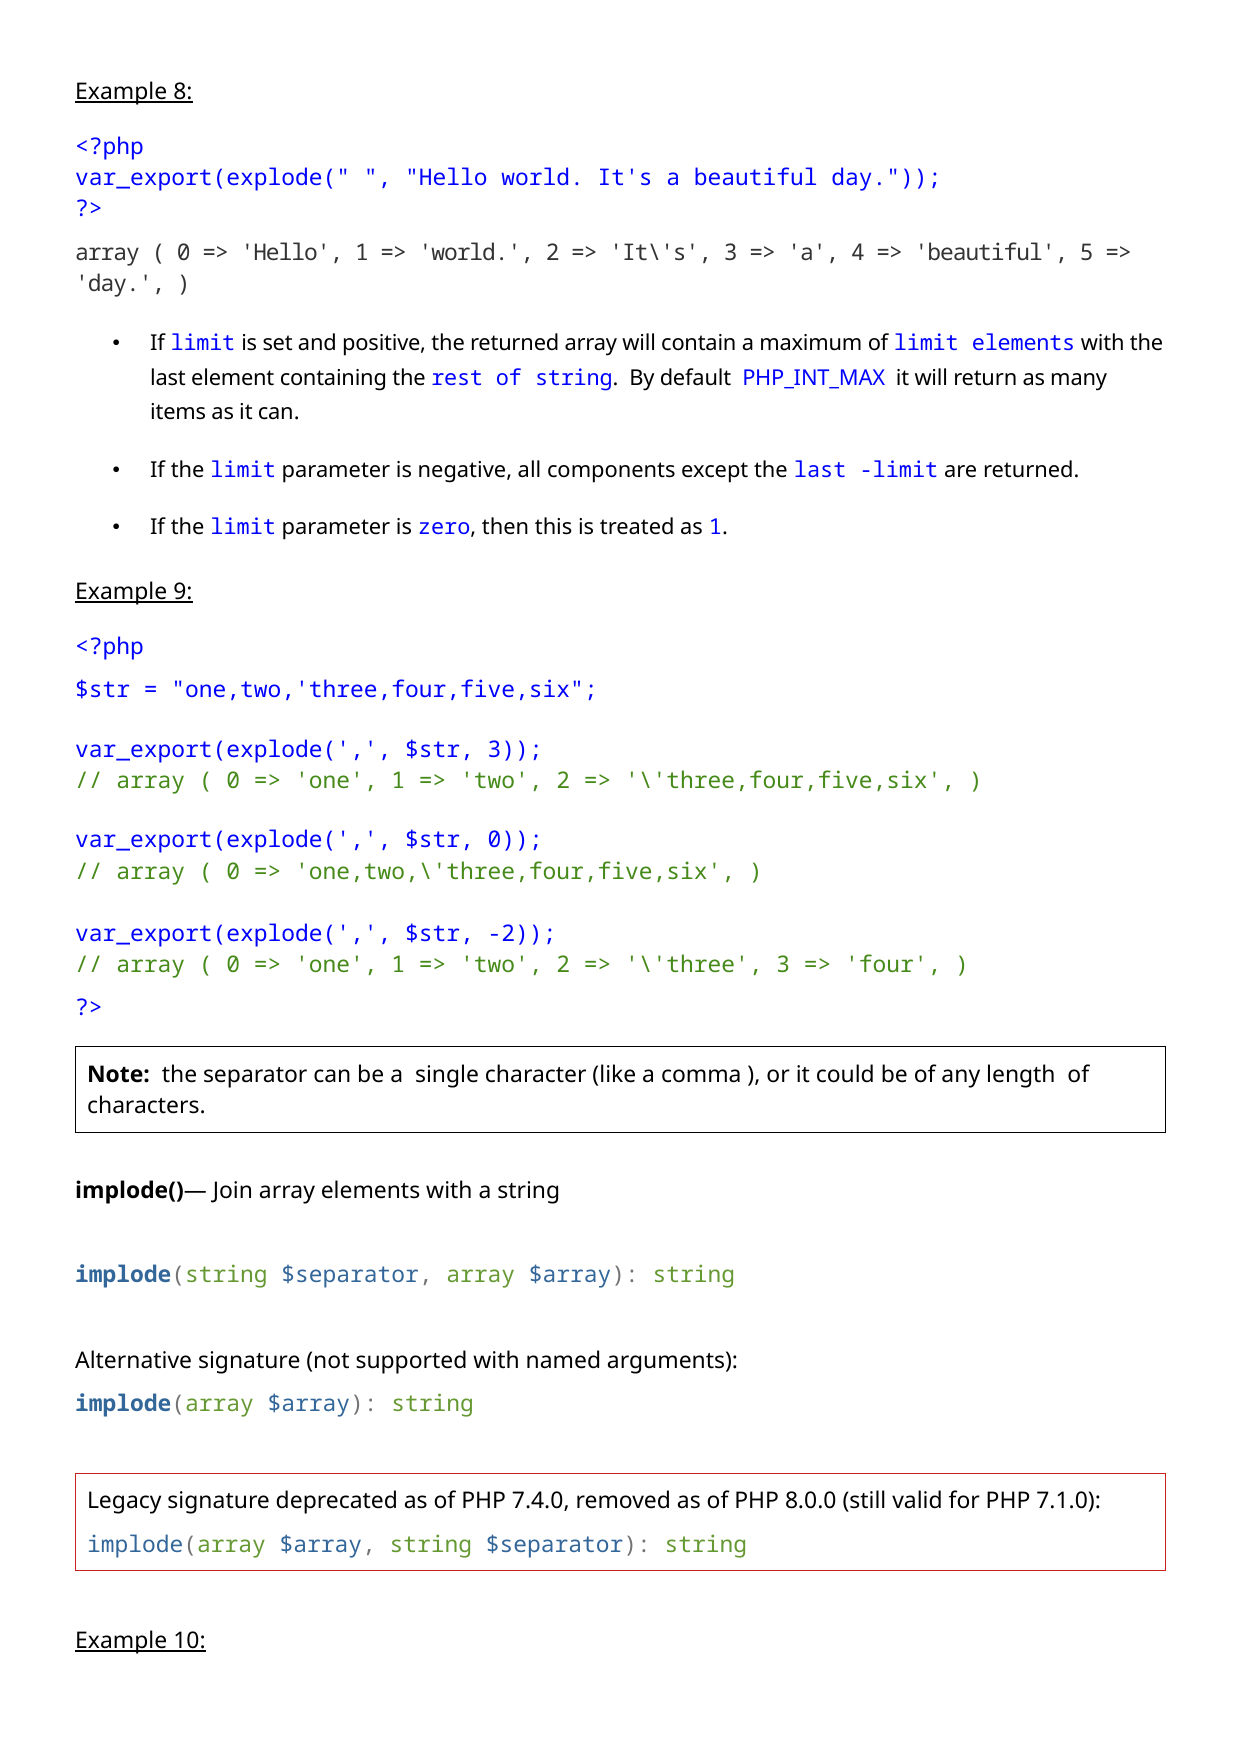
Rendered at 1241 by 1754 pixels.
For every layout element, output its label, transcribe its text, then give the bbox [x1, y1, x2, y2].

text array ( 0 => 'Hello', 1 => 'world.', 2 => 'It\'s', 3 => 'a', 4 => 'beautiful', 5 => 'day.', ) [75, 235, 1166, 298]
list If limit is set and positive, the returned array will contain a maximum of limit elements with the last element containing the rest of string. By default PHP_INT_MAX it will return as many items as it can. [112, 327, 1166, 426]
text // array ( 0 => 'one,two,\'three,four,five,six', ) [75, 854, 1166, 886]
text // array ( 0 => 'one', 1 => 'two', 2 => '\'three', 3 => 'four', ) [75, 948, 1166, 979]
text implode()— Join array elements with a string [75, 1174, 1166, 1241]
list If the limit parameter is negative, all components except the last -limit are returned. [112, 453, 1166, 483]
text implode(array $array, string $separator): string [76, 1516, 1165, 1570]
text // array ( 0 => 'one', 1 => 'two', 2 => '\'three,four,five,six', ) [75, 764, 1166, 795]
text ?> [75, 991, 1166, 1023]
text implode(array $array): string [75, 1387, 1166, 1418]
text Note: the separator can be a single character (like a comma ), or it could be of any length of characters. [76, 1047, 1165, 1132]
text ?> [75, 192, 1166, 224]
text Example 8: [75, 75, 1166, 106]
text Alternative signature (not supported with named arguments): [75, 1343, 1166, 1375]
text var_export(explode(',', $str, -2)); [75, 917, 1166, 948]
text var_export(explode(',', $str, 3)); [75, 732, 1166, 764]
text Legacy signature deprecated as of PHP 7.4.0, removed as of PHP 8.0.0 (still valid for PHP 7.1.0): [76, 1474, 1165, 1516]
list If the limit parameter is zero, then this is treated as 1. [112, 511, 1166, 541]
text <?php [75, 130, 1166, 161]
text Example 10: [75, 1624, 1166, 1655]
text var_export(explode(" ", "Hello world. It's a beautiful day.")); [75, 161, 1166, 192]
text Example 9: [75, 575, 1166, 606]
text <?php [75, 630, 1166, 661]
text implode(string $separator, array $array): string [75, 1257, 1166, 1289]
text $str = "one,two,'three,four,five,six"; [75, 673, 1166, 704]
text var_export(explode(',', $str, 0)); [75, 823, 1166, 854]
